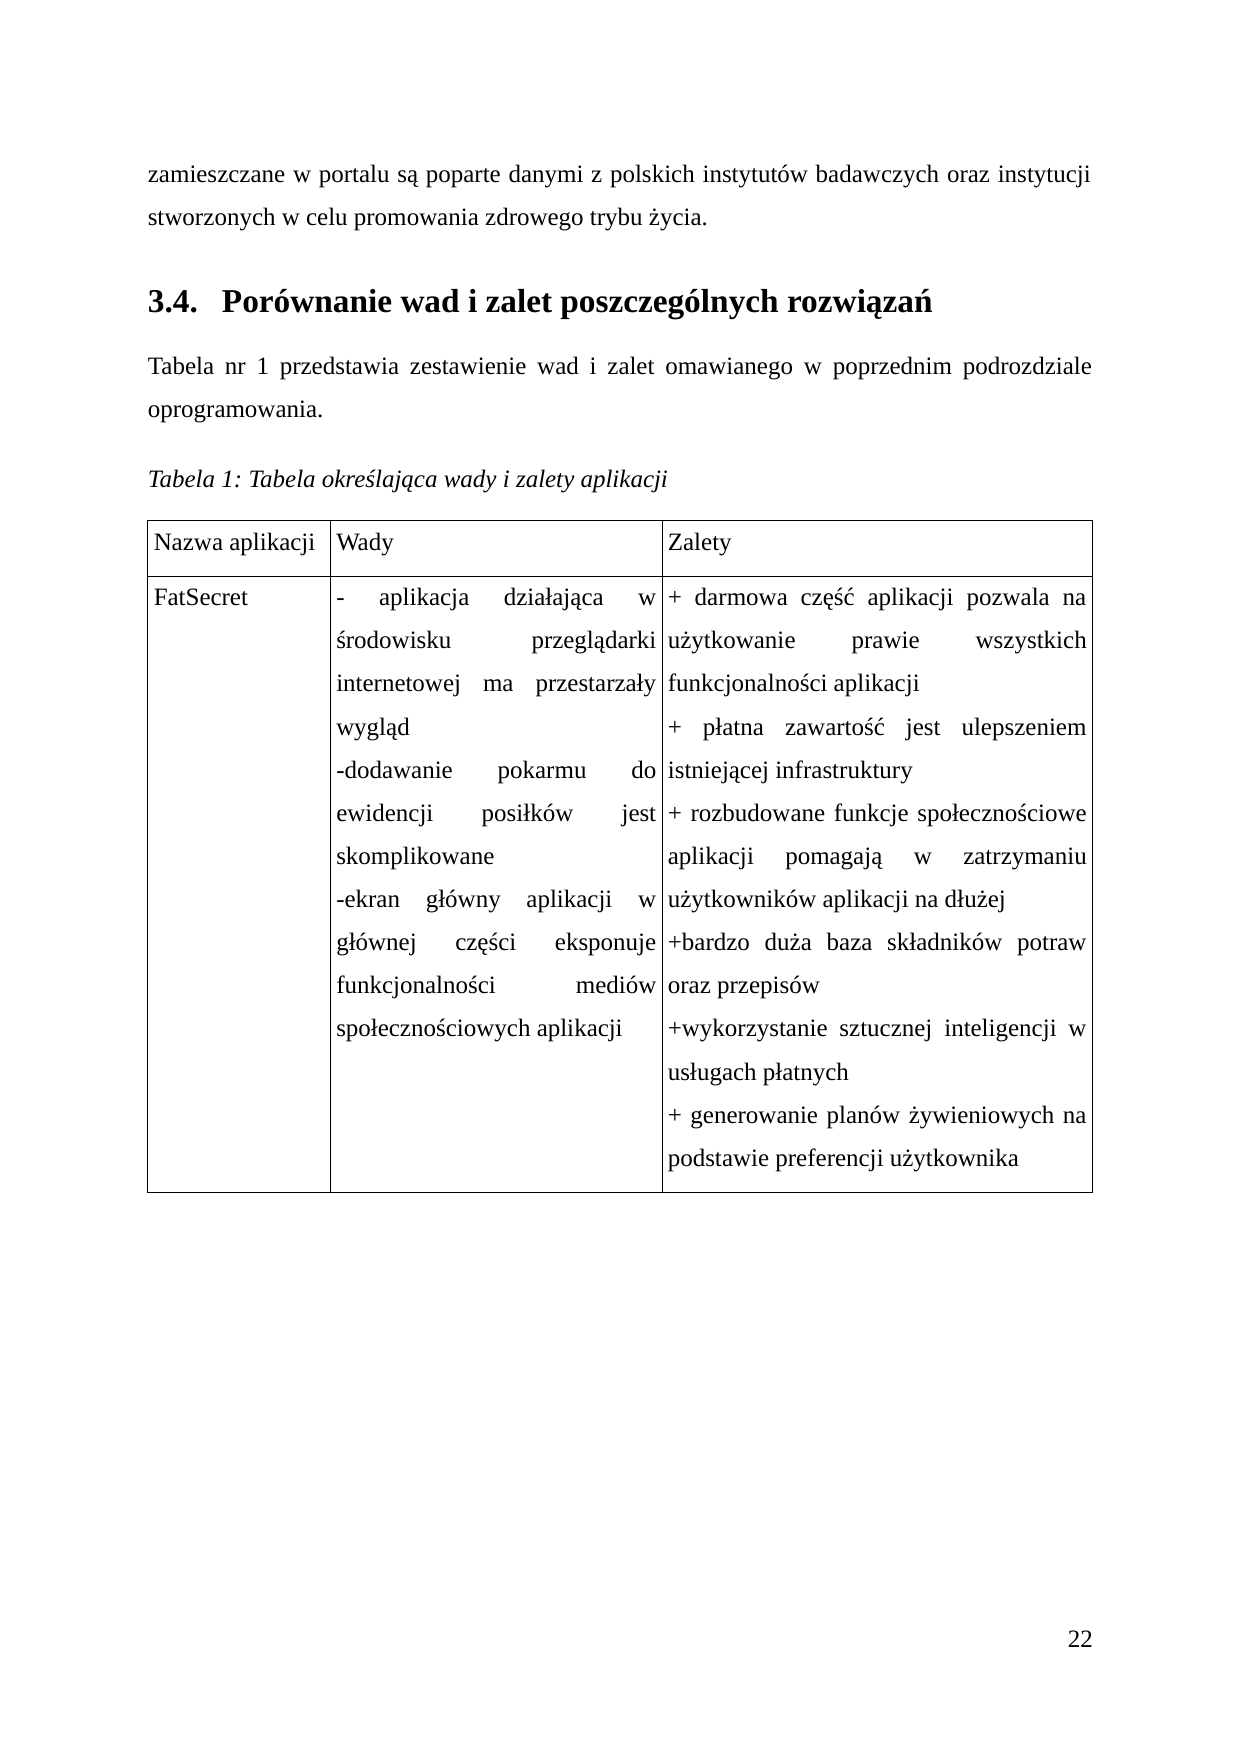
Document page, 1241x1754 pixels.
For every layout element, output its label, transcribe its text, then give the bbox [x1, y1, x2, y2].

text Tabela nr 1 przedstawia zestawienie wad i zalet omawianego w poprzednim podrozdziale oprogramowania. [148, 351, 1092, 423]
table_header Wady [331, 521, 662, 576]
table_cell FatSecret [148, 577, 330, 1192]
table_cell + darmowa część aplikacji pozwala na użytkowanie prawie wszystkich funkcjonalności aplikacji + płatna zawartość jest ulepszeniem istniejącej infrastruktury + rozbudowane funkcje społecznościowe aplikacji pomagają w zatrzymaniu użytkowników aplikacji na dłużej +bardzo duża baza składników potraw oraz przepisów +wykorzystanie sztucznej inteligencji w usługach płatnych + generowanie planów żywieniowych na podstawie preferencji użytkownika [663, 577, 1092, 1192]
text Tabela 1: Tabela określająca wady i zalety aplikacji [148, 464, 1092, 493]
text zamieszczane w portalu są poparte danymi z polskich instytutów badawczych oraz instytucji stworzonych w celu promowania zdrowego trybu życia. [148, 159, 1092, 231]
subtitle Porównanie wad i zalet poszczególnych rozwiązań [148, 281, 1092, 319]
table_cell - aplikacja działająca w środowisku przeglądarki internetowej ma przestarzały wygląd -dodawanie pokarmu do ewidencji posiłków jest skomplikowane -ekran główny aplikacji w głównej części eksponuje funkcjonalności mediów społecznościowych aplikacji [331, 577, 662, 1192]
table_header Nazwa aplikacji [148, 521, 330, 576]
table_header Zalety [663, 521, 1092, 576]
